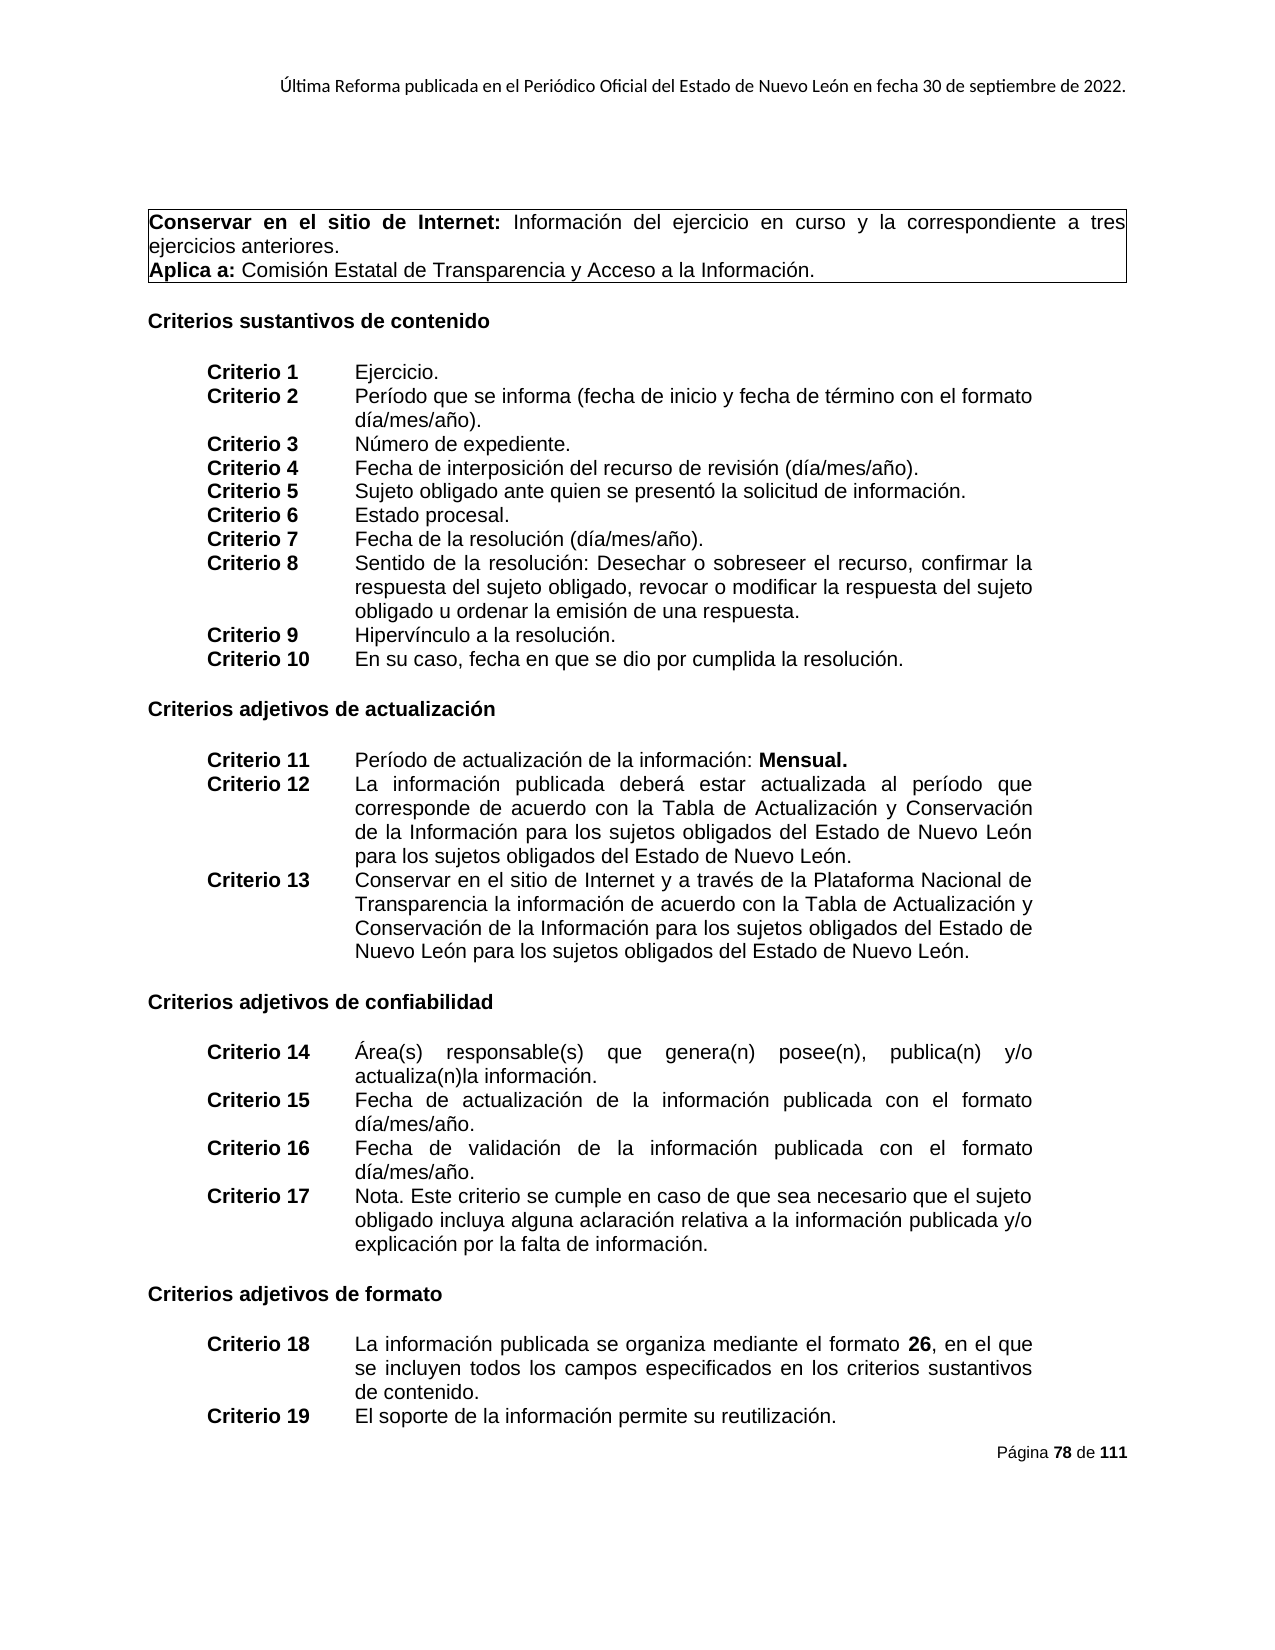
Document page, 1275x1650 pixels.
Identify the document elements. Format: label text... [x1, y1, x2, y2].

text Criterios adjetivos de confiabilidad [148, 989, 1127, 1013]
text Conservar en el sitio de Internet: Información del ejercicio en curso y la correspondiente a tres ejercicios anteriores. [149, 210, 1126, 257]
text Criterio 14 Área(s) responsable(s) que genera(n) posee(n), publica(n) y/o actualiza(n)la información. [207, 1040, 1033, 1088]
text Criterios sustantivos de contenido [148, 309, 1127, 333]
text Criterio 12 La información publicada deberá estar actualizada al período que corresponde de acuerdo con la Tabla de Actualización y Conservación de la Información para los sujetos obligados del Estado de Nuevo León para los sujetos obligados del Estado de Nuevo León. [207, 772, 1033, 867]
text Criterio 17 Nota. Este criterio se cumple en caso de que sea necesario que el sujeto obligado incluya alguna aclaración relativa a la información publicada y/o explicación por la falta de información. [207, 1184, 1033, 1256]
text Criterio 5 Sujeto obligado ante quien se presentó la solicitud de información. [207, 479, 1033, 503]
text Criterios adjetivos de actualización [148, 697, 1127, 721]
text Aplica a: Comisión Estatal de Transparencia y Acceso a la Información. [149, 257, 1126, 282]
text Criterio 7 Fecha de la resolución (día/mes/año). [207, 527, 1033, 551]
text Criterio 1 Ejercicio. [207, 359, 1033, 383]
text Criterio 10 En su caso, fecha en que se dio por cumplida la resolución. [207, 647, 1033, 671]
text Criterio 15 Fecha de actualización de la información publicada con el formato día/mes/año. [207, 1088, 1033, 1136]
text Criterio 11 Período de actualización de la información: Mensual. [207, 748, 1033, 772]
text Criterio 3 Número de expediente. [207, 431, 1033, 455]
text Criterio 6 Estado procesal. [207, 503, 1033, 527]
text Criterios adjetivos de formato [148, 1282, 1127, 1306]
text Criterio 2 Período que se informa (fecha de inicio y fecha de término con el formato día/mes/año). [207, 383, 1033, 431]
text Criterio 4 Fecha de interposición del recurso de revisión (día/mes/año). [207, 455, 1033, 479]
text Criterio 19 El soporte de la información permite su reutilización. [207, 1404, 1033, 1428]
text Criterio 13 Conservar en el sitio de Internet y a través de la Plataforma Nacional de Transparencia la información de acuerdo con la Tabla de Actualización y Conservación de la Información para los sujetos obligados del Estado de Nuevo León para los sujetos obligados del Estado de Nuevo León. [207, 867, 1033, 963]
text Criterio 16 Fecha de validación de la información publicada con el formato día/mes/año. [207, 1136, 1033, 1184]
text Criterio 8 Sentido de la resolución: Desechar o sobreseer el recurso, confirmar la respuesta del sujeto obligado, revocar o modificar la respuesta del sujeto obligado u ordenar la emisión de una respuesta. [207, 551, 1033, 623]
text Criterio 9 Hipervínculo a la resolución. [207, 623, 1033, 647]
text Criterio 18 La información publicada se organiza mediante el formato 26, en el que se incluyen todos los campos especificados en los criterios sustantivos de contenido. [207, 1332, 1033, 1404]
